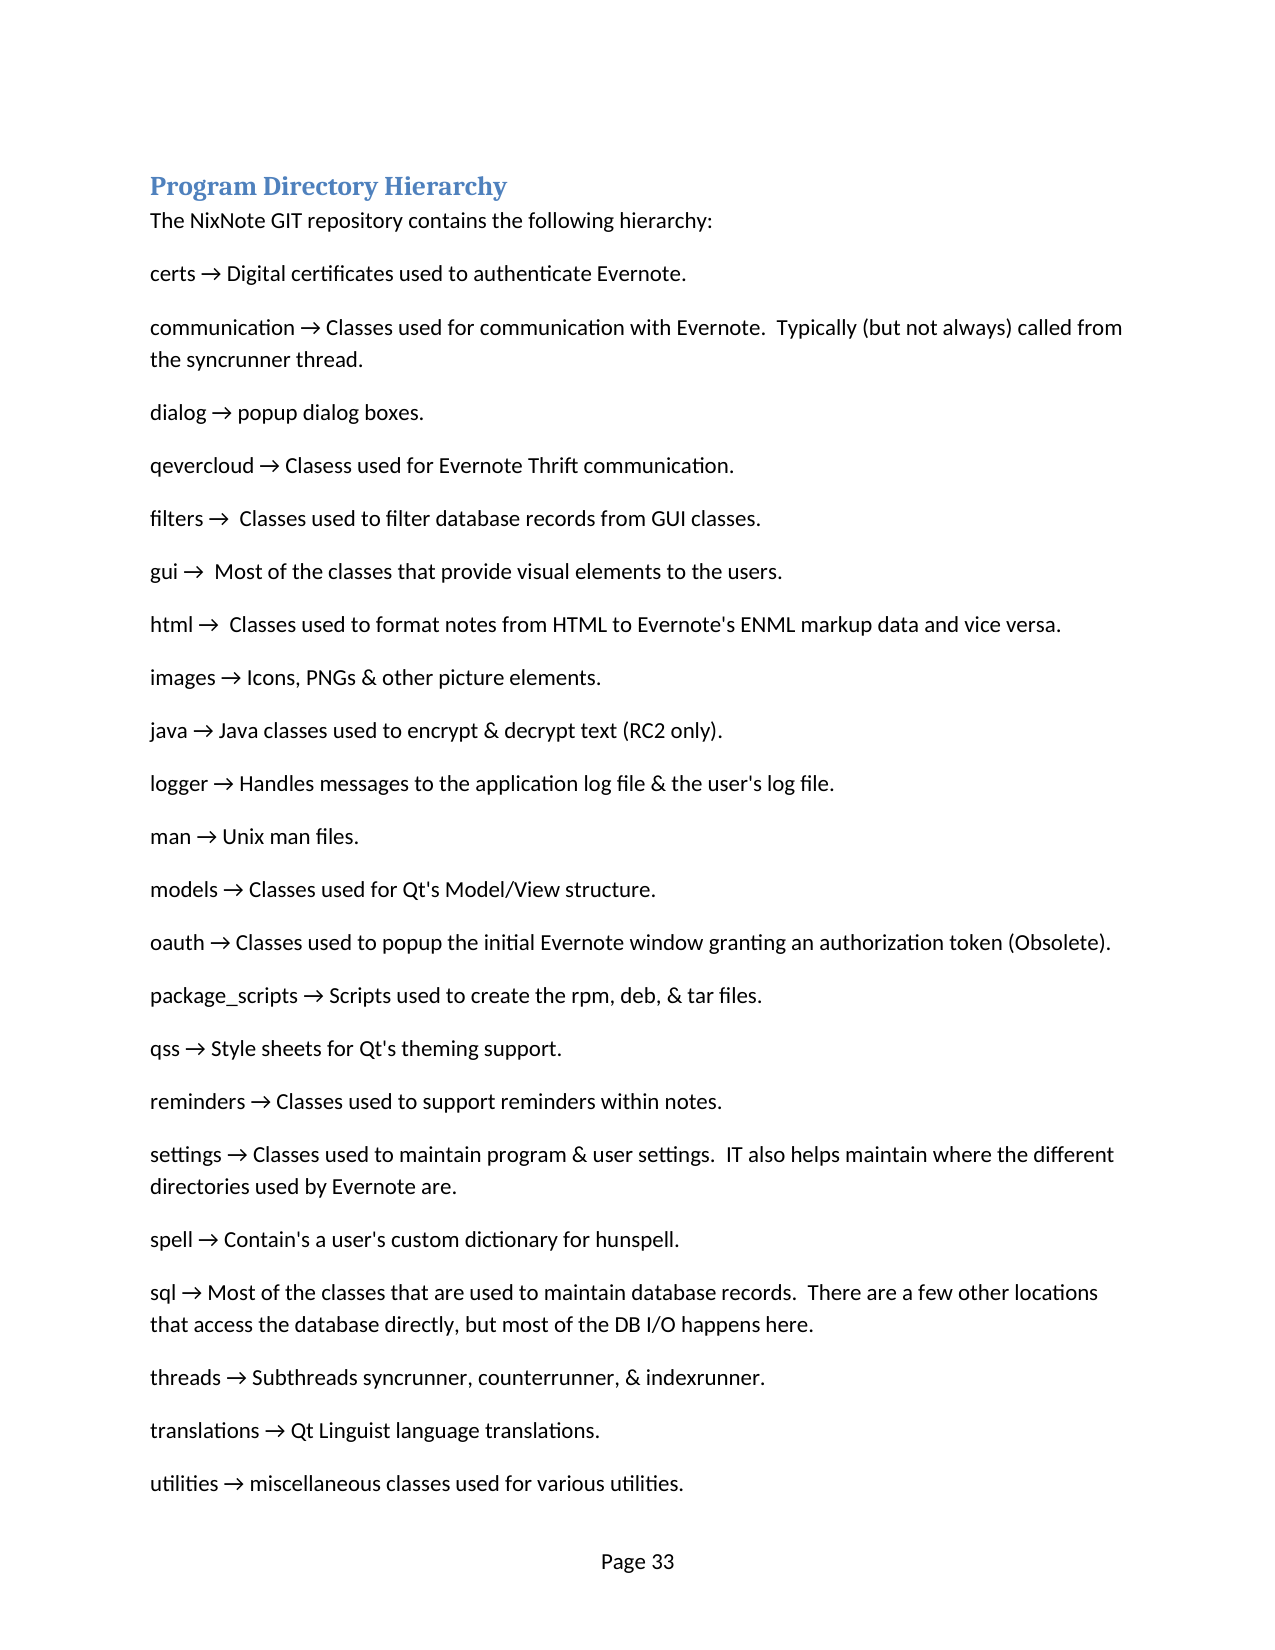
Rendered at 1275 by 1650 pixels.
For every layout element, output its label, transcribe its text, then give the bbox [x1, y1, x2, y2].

text communication → Classes used for communication with Evernote. Typically (but not always) called from the syncrunner thread. [150, 313, 1125, 373]
text logger → Handles messages to the application log file & the user's log file. [150, 769, 1125, 797]
text qevercloud → Clasess used for Evernote Thrift communication. [150, 451, 1125, 479]
text threads → Subthreads syncrunner, counterrunner, & indexrunner. [150, 1363, 1125, 1392]
text images → Icons, PNGs & other picture elements. [150, 663, 1125, 691]
text qss → Style sheets for Qt's theming support. [150, 1034, 1125, 1062]
text sql → Most of the classes that are used to maintain database records. There are a few other locations that access the database directly, but most of the DB I/O happens here. [150, 1278, 1125, 1338]
text models → Classes used for Qt's Model/View structure. [150, 875, 1125, 903]
text translations → Qt Linguist language translations. [150, 1417, 1125, 1444]
text spell → Contain's a user's custom dictionary for hunspell. [150, 1225, 1125, 1253]
text reminders → Classes used to support reminders within notes. [150, 1087, 1125, 1115]
text java → Java classes used to encrypt & decrypt text (RC2 only). [150, 716, 1125, 744]
text oauth → Classes used to popup the initial Evernote window granting an authorization token (Obsolete). [150, 928, 1125, 956]
text dialog → popup dialog boxes. [150, 398, 1125, 426]
text settings → Classes used to maintain program & user settings. IT also helps maintain where the different directories used by Evernote are. [150, 1140, 1125, 1200]
text The NixNote GIT repository contains the following hierarchy: [150, 207, 1125, 234]
text utilities → miscellaneous classes used for various utilities. [150, 1469, 1125, 1498]
text package_scripts → Scripts used to create the rpm, deb, & tar files. [150, 981, 1125, 1009]
text html → Classes used to format notes from HTML to Evernote's ENML markup data and vice versa. [150, 610, 1125, 638]
text filters → Classes used to filter database records from GUI classes. [150, 504, 1125, 532]
subtitle Program Directory Hierarchy [150, 171, 1125, 202]
text man → Unix man files. [150, 822, 1125, 850]
text gui → Most of the classes that provide visual elements to the users. [150, 557, 1125, 585]
text certs → Digital certificates used to authenticate Evernote. [150, 259, 1125, 288]
